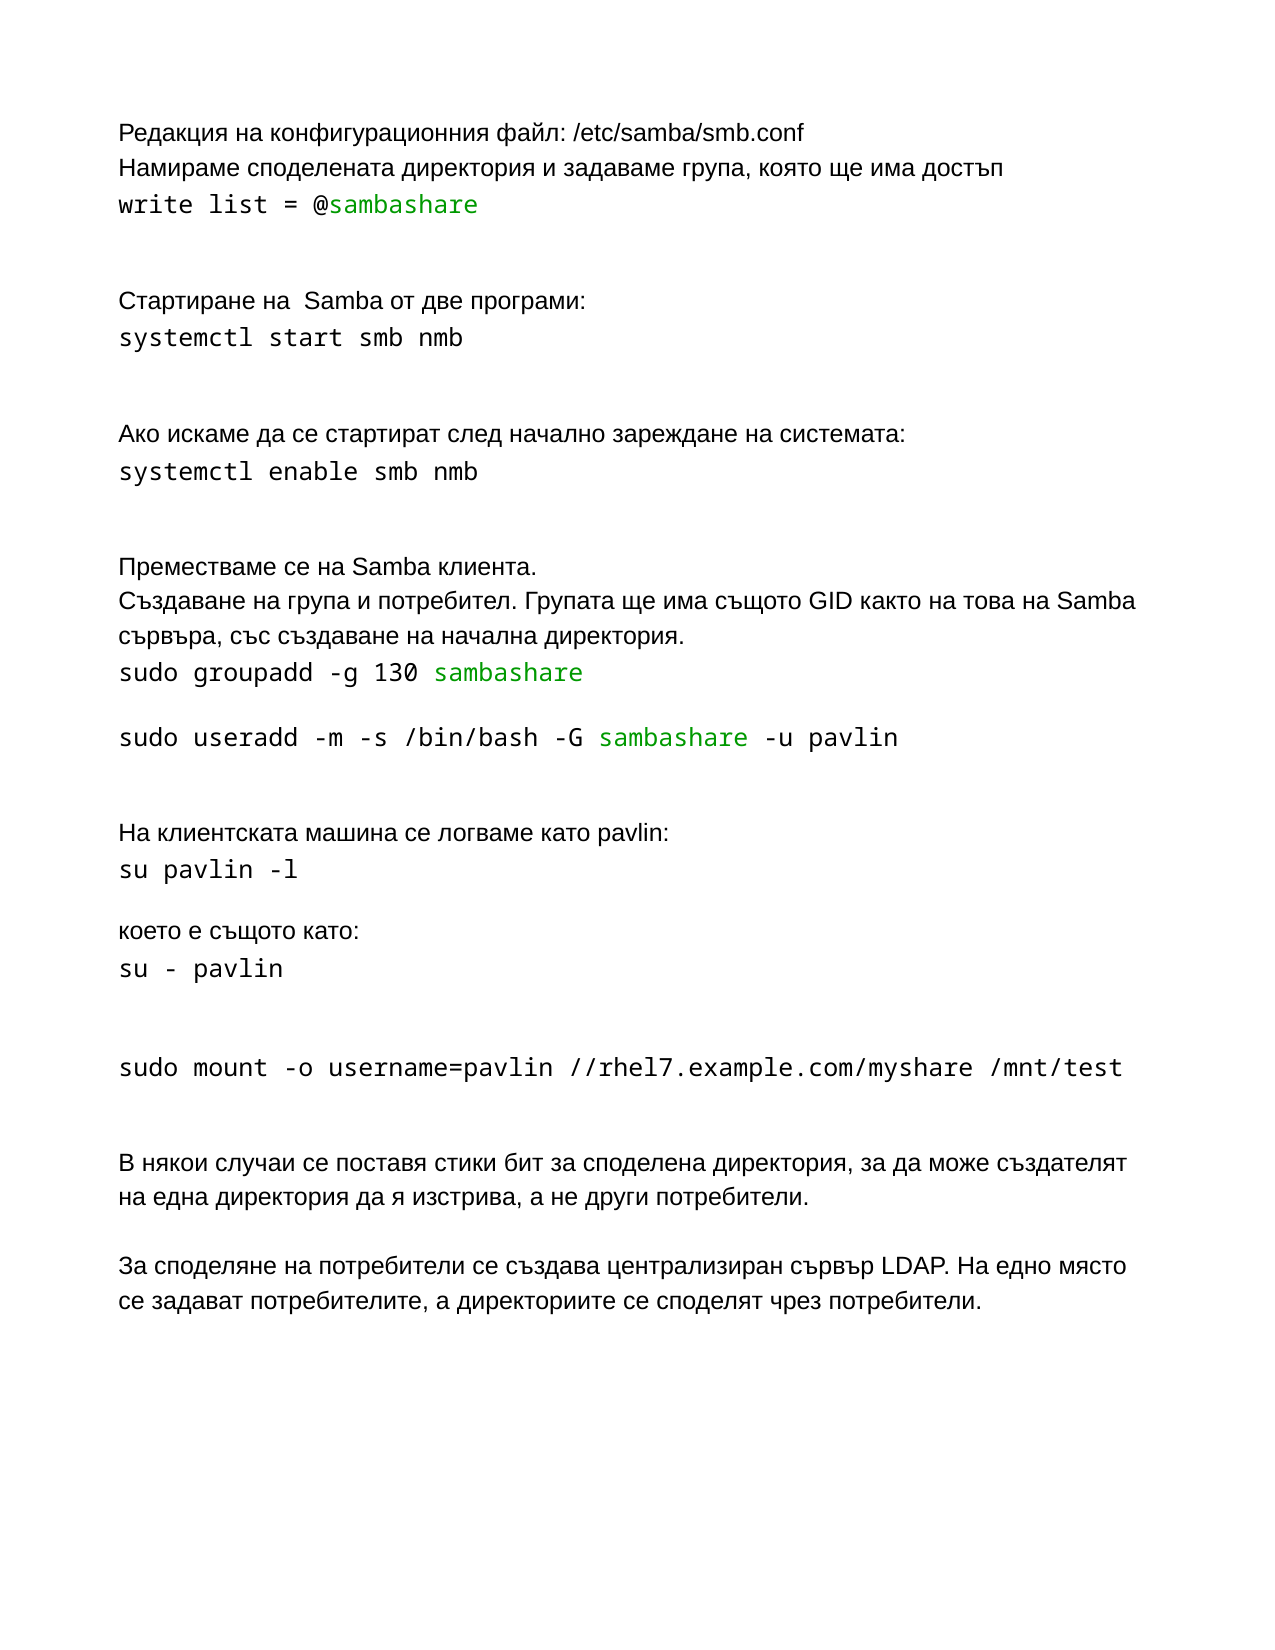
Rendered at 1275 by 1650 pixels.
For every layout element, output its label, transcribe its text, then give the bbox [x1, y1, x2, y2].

text Редакция на конфигурационния файл: /etc/samba/smb.conf [118, 118, 1157, 147]
text В някои случаи се поставя стики бит за споделена директория, за да може създателят на една директория да я изстрива, а не други потребители. [118, 1148, 1157, 1211]
text write list = @sambashare [118, 187, 1157, 221]
text което е същото като: [118, 916, 1157, 945]
text Стартиране на Samba от две програми: [118, 286, 1157, 314]
text sudo groupadd -g 130 sambashare [118, 655, 1157, 689]
text sudo mount -o username=pavlin //rhel7.example.com/myshare /mnt/test [118, 1049, 1157, 1083]
text Намираме споделената директория и задаваме група, която ще има достъп [118, 153, 1157, 181]
text Ако искаме да се стартират след начално зареждане на системата: [118, 419, 1157, 447]
text su pavlin -l [118, 852, 1157, 886]
text Създаване на група и потребител. Групата ще има същото GID както на това на Samba сървъра, със създаване на начална директория. [118, 586, 1157, 649]
text sudo useradd -m -s /bin/bash -G sambashare -u pavlin [118, 719, 1157, 753]
text На клиентската машина се логваме като pavlin: [118, 818, 1157, 846]
text systemctl enable smb nmb [118, 453, 1157, 487]
text Преместваме се на Samba клиента. [118, 552, 1157, 580]
text systemctl start smb nmb [118, 320, 1157, 354]
text За споделяне на потребители се създава централизиран сървър LDAP. На едно място се задават потребителите, а директориите се споделят чрез потребители. [118, 1251, 1157, 1314]
text su - pavlin [118, 951, 1157, 985]
